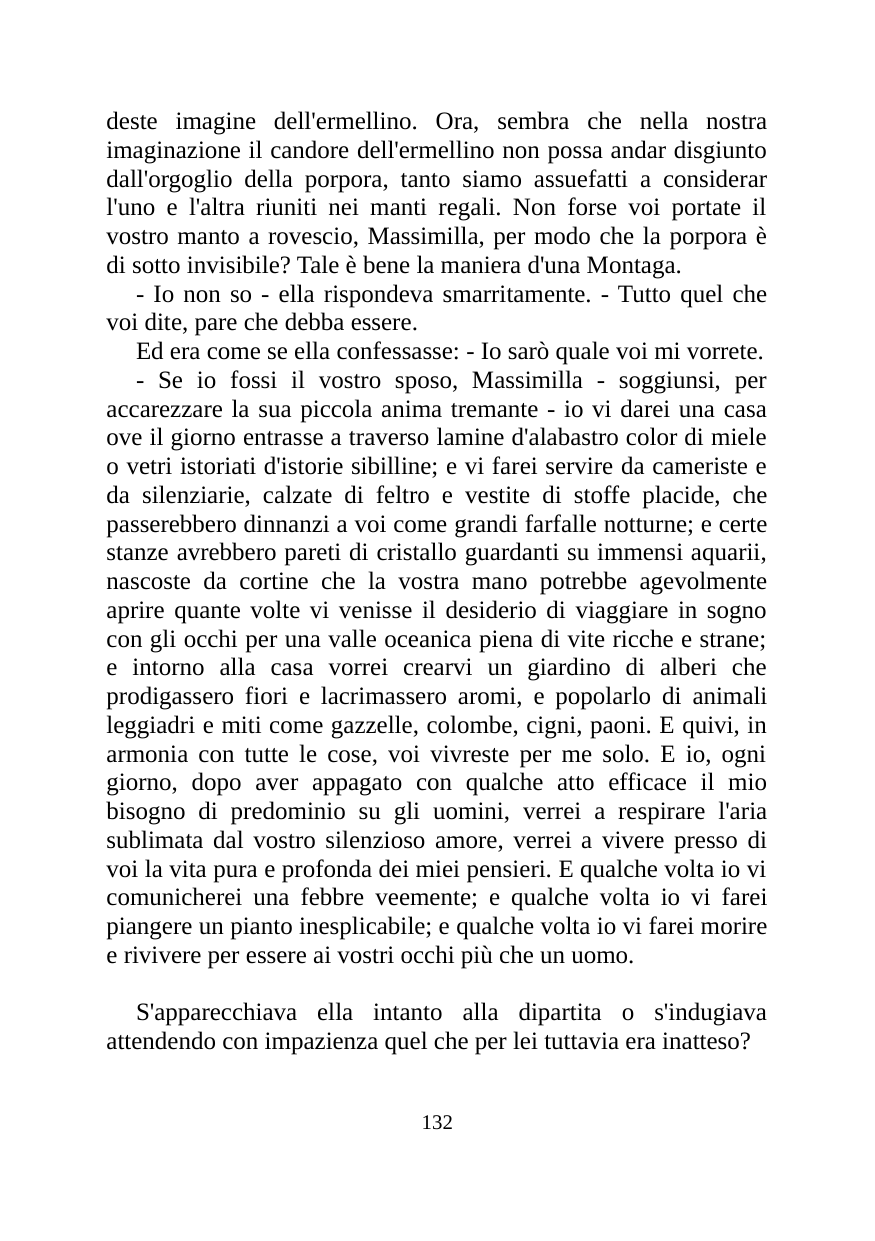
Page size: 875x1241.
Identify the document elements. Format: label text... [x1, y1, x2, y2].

text - Io non so - ella rispondeva smarritamente. - Tutto quel che voi dite, pare che debba essere. [106, 279, 768, 336]
text Ed era come se ella confessasse: - Io sarò quale voi mi vorrete. [106, 336, 768, 365]
text S'apparecchiava ella intanto alla dipartita o s'indugiava attendendo con impazienza quel che per lei tuttavia era inatteso? [106, 997, 768, 1055]
text - Se io fossi il vostro sposo, Massimilla - soggiunsi, per accarezzare la sua piccola anima tremante - io vi darei una casa ove il giorno entrasse a traverso lamine d'alabastro color di miele o vetri istoriati d'istorie sibilline; e vi farei servire da cameriste e da silenziarie, calzate di feltro e vestite di stoffe placide, che passerebbero dinnanzi a voi come grandi farfalle notturne; e certe stanze avrebbero pareti di cristallo guardanti su immensi aquarii, nascoste da cortine che la vostra mano potrebbe agevolmente aprire quante volte vi venisse il desiderio di viaggiare in sogno con gli occhi per una valle oceanica piena di vite ricche e strane; e intorno alla casa vorrei crearvi un giardino di alberi che prodigassero fiori e lacrimassero aromi, e popolarlo di animali leggiadri e miti come gazzelle, colombe, cigni, paoni. E quivi, in armonia con tutte le cose, voi vivreste per me solo. E io, ogni giorno, dopo aver appagato con qualche atto efficace il mio bisogno di predominio su gli uomini, verrei a respirare l'aria sublimata dal vostro silenzioso amore, verrei a vivere presso di voi la vita pura e profonda dei miei pensieri. E qualche volta io vi comunicherei una febbre veemente; e qualche volta io vi farei piangere un pianto inesplicabile; e qualche volta io vi farei morire e rivivere per essere ai vostri occhi più che un uomo. [106, 365, 768, 969]
text deste imagine dell'ermellino. Ora, sembra che nella nostra imaginazione il candore dell'ermellino non possa andar disgiunto dall'orgoglio della porpora, tanto siamo assuefatti a considerar l'uno e l'altra riuniti nei manti regali. Non forse voi portate il vostro manto a rovescio, Massimilla, per modo che la porpora è di sotto invisibile? Tale è bene la maniera d'una Montaga. [106, 106, 768, 279]
